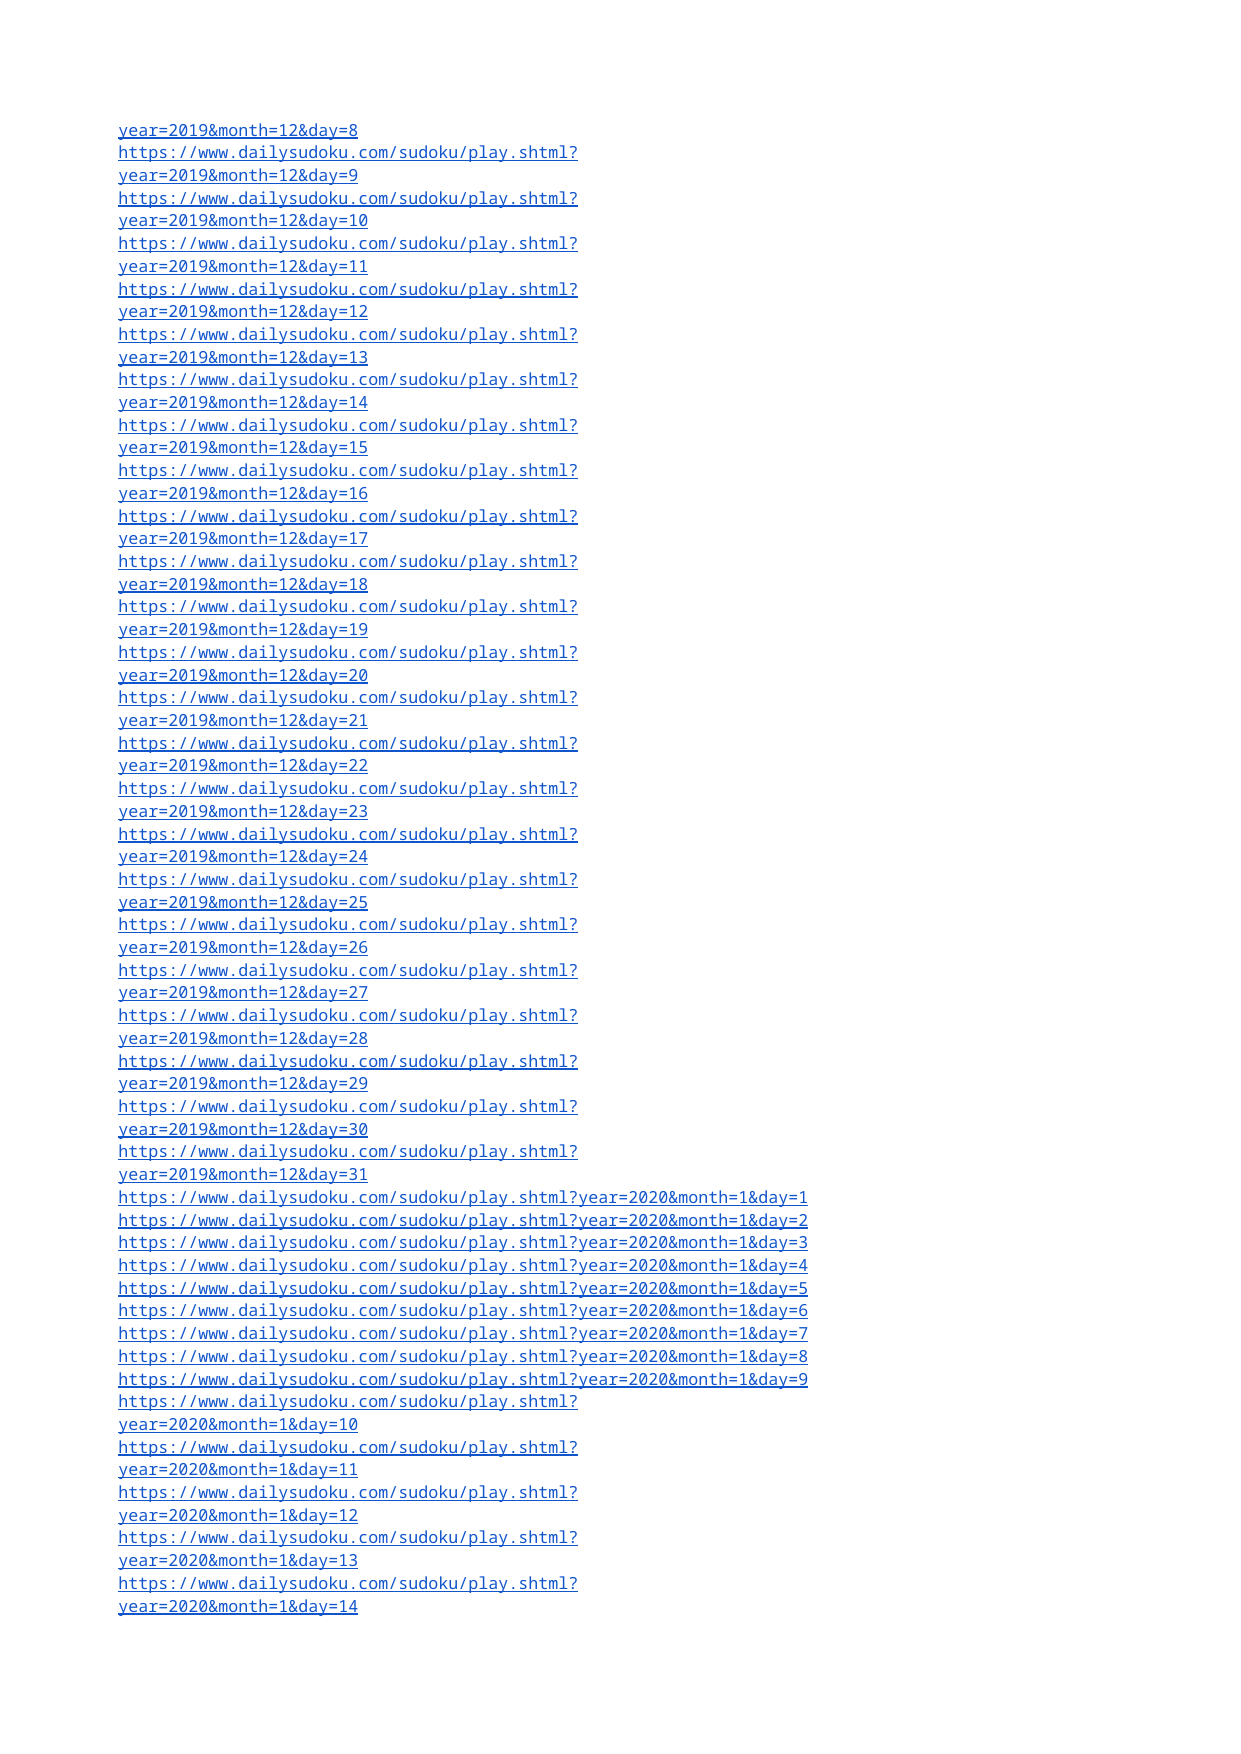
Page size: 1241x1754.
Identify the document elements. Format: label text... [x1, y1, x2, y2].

table_cell https://www.dailysudoku.com/sudoku/play.shtml?year=2020&month=1&day=7 [118, 1322, 812, 1344]
table_cell https://www.dailysudoku.com/sudoku/play.shtml?year=2020&month=1&day=10 [118, 1390, 812, 1435]
table_cell year=2019&month=12&day=8 [118, 118, 812, 141]
table_cell https://www.dailysudoku.com/sudoku/play.shtml?year=2020&month=1&day=8 [118, 1344, 812, 1367]
table_cell https://www.dailysudoku.com/sudoku/play.shtml?year=2019&month=12&day=29 [118, 1049, 812, 1094]
table_cell https://www.dailysudoku.com/sudoku/play.shtml?year=2019&month=12&day=14 [118, 368, 812, 413]
table_cell https://www.dailysudoku.com/sudoku/play.shtml?year=2019&month=12&day=22 [118, 731, 812, 777]
table_cell https://www.dailysudoku.com/sudoku/play.shtml?year=2019&month=12&day=13 [118, 323, 812, 368]
table_cell https://www.dailysudoku.com/sudoku/play.shtml?year=2020&month=1&day=4 [118, 1254, 812, 1276]
table_cell https://www.dailysudoku.com/sudoku/play.shtml?year=2020&month=1&day=12 [118, 1481, 812, 1526]
table_cell https://www.dailysudoku.com/sudoku/play.shtml?year=2019&month=12&day=24 [118, 822, 812, 867]
table_cell https://www.dailysudoku.com/sudoku/play.shtml?year=2020&month=1&day=3 [118, 1231, 812, 1253]
table_cell https://www.dailysudoku.com/sudoku/play.shtml?year=2020&month=1&day=2 [118, 1208, 812, 1231]
table_cell https://www.dailysudoku.com/sudoku/play.shtml?year=2019&month=12&day=16 [118, 459, 812, 504]
table_cell https://www.dailysudoku.com/sudoku/play.shtml?year=2019&month=12&day=17 [118, 504, 812, 549]
table_cell https://www.dailysudoku.com/sudoku/play.shtml?year=2020&month=1&day=9 [118, 1367, 812, 1390]
table_cell https://www.dailysudoku.com/sudoku/play.shtml?year=2019&month=12&day=27 [118, 958, 812, 1004]
table_cell https://www.dailysudoku.com/sudoku/play.shtml?year=2019&month=12&day=25 [118, 868, 812, 913]
table_cell https://www.dailysudoku.com/sudoku/play.shtml?year=2020&month=1&day=11 [118, 1435, 812, 1481]
table_cell https://www.dailysudoku.com/sudoku/play.shtml?year=2019&month=12&day=18 [118, 550, 812, 595]
table_cell https://www.dailysudoku.com/sudoku/play.shtml?year=2019&month=12&day=19 [118, 595, 812, 640]
table_cell https://www.dailysudoku.com/sudoku/play.shtml?year=2019&month=12&day=23 [118, 777, 812, 822]
table_cell https://www.dailysudoku.com/sudoku/play.shtml?year=2019&month=12&day=15 [118, 413, 812, 459]
table_cell https://www.dailysudoku.com/sudoku/play.shtml?year=2019&month=12&day=11 [118, 232, 812, 277]
table_cell https://www.dailysudoku.com/sudoku/play.shtml?year=2019&month=12&day=26 [118, 913, 812, 958]
table_cell https://www.dailysudoku.com/sudoku/play.shtml?year=2019&month=12&day=9 [118, 141, 812, 186]
table_cell https://www.dailysudoku.com/sudoku/play.shtml?year=2019&month=12&day=20 [118, 640, 812, 686]
table_cell https://www.dailysudoku.com/sudoku/play.shtml?year=2019&month=12&day=28 [118, 1004, 812, 1049]
table_cell https://www.dailysudoku.com/sudoku/play.shtml?year=2019&month=12&day=31 [118, 1140, 812, 1185]
table_cell https://www.dailysudoku.com/sudoku/play.shtml?year=2019&month=12&day=21 [118, 686, 812, 731]
table_cell https://www.dailysudoku.com/sudoku/play.shtml?year=2020&month=1&day=5 [118, 1276, 812, 1299]
table_cell https://www.dailysudoku.com/sudoku/play.shtml?year=2019&month=12&day=10 [118, 186, 812, 232]
table_cell https://www.dailysudoku.com/sudoku/play.shtml?year=2020&month=1&day=14 [118, 1571, 812, 1617]
table_cell https://www.dailysudoku.com/sudoku/play.shtml?year=2020&month=1&day=13 [118, 1526, 812, 1571]
table_cell https://www.dailysudoku.com/sudoku/play.shtml?year=2019&month=12&day=30 [118, 1095, 812, 1140]
table_cell https://www.dailysudoku.com/sudoku/play.shtml?year=2019&month=12&day=12 [118, 277, 812, 322]
table_cell https://www.dailysudoku.com/sudoku/play.shtml?year=2020&month=1&day=6 [118, 1299, 812, 1322]
table_cell https://www.dailysudoku.com/sudoku/play.shtml?year=2020&month=1&day=1 [118, 1185, 812, 1208]
